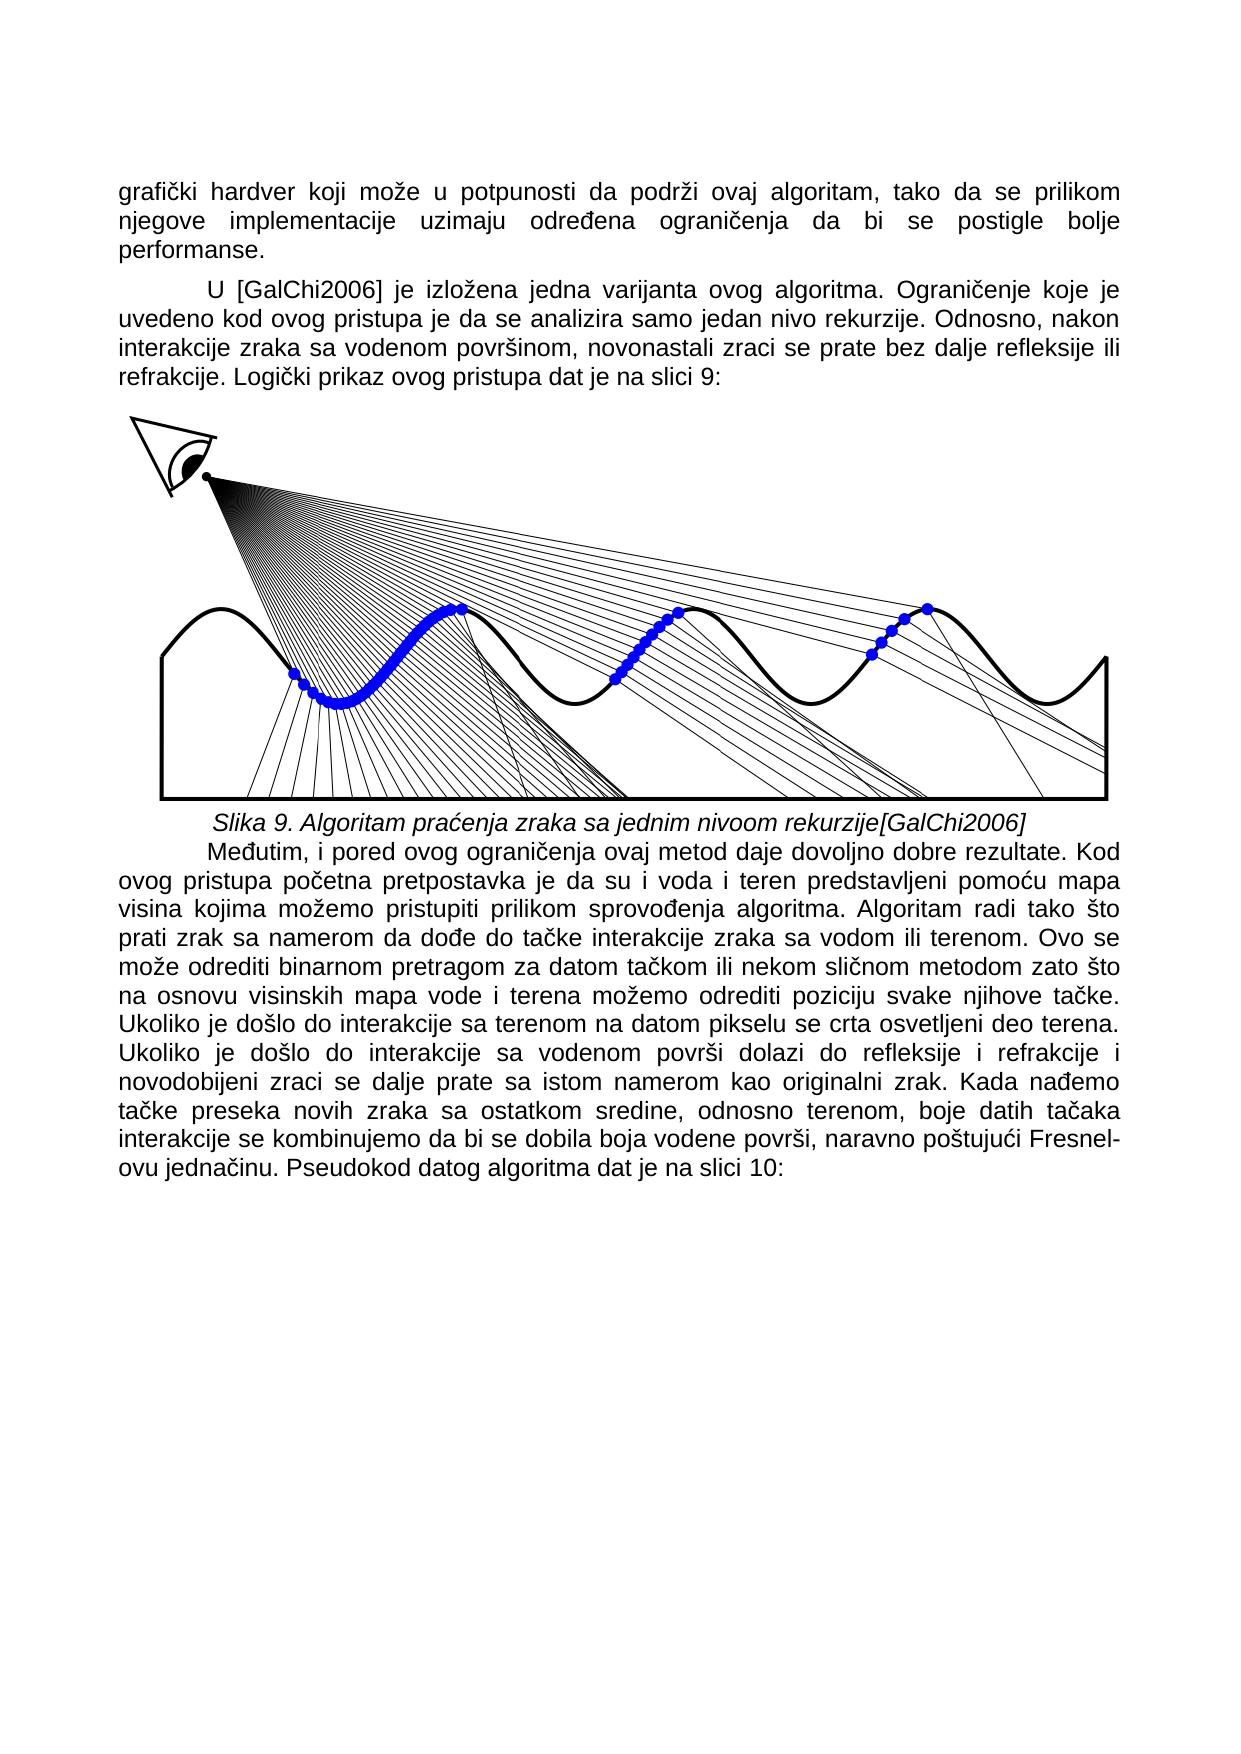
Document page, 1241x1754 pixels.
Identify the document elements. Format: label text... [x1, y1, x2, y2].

text grafički hardver koji može u potpunosti da podrži ovaj algoritam, tako da se prilikom njegove implementacije uzimaju određena ograničenja da bi se postigle bolje performanse. [118, 177, 1122, 263]
text U [GalChi2006] je izložena jedna varijanta ovog algoritma. Ograničenje koje je uvedeno kod ovog pristupa je da se analizira samo jedan nivo rekurzije. Odnosno, nakon interakcije zraka sa vodenom površinom, novonastali zraci se prate bez dalje refleksije ili refrakcije. Logički prikaz ovog pristupa dat je na slici 9: [118, 275, 1122, 390]
text Međutim, i pored ovog ograničenja ovaj metod daje dovoljno dobre rezultate. Kod ovog pristupa početna pretpostavka je da su i voda i teren predstavljeni pomoću mapa visina kojima možemo pristupiti prilikom sprovođenja algoritma. Algoritam radi tako što prati zrak sa namerom da dođe do tačke interakcije zraka sa vodom ili terenom. Ovo se može odrediti binarnom pretragom za datom tačkom ili nekom sličnom metodom zato što na osnovu visinskih mapa vode i terena možemo odrediti poziciju svake njihove tačke. Ukoliko je došlo do interakcije sa terenom na datom pikselu se crta osvetljeni deo terena. Ukoliko je došlo do interakcije sa vodenom površi dolazi do refleksije i refrakcije i novodobijeni zraci se dalje prate sa istom namerom kao originalni zrak. Kada nađemo tačke preseka novih zraka sa ostatkom sredine, odnosno terenom, boje datih tačaka interakcije se kombinujemo da bi se dobila boja vodene površi, naravno poštujući Fresnel-ovu jednačinu. Pseudokod datog algoritma dat je na slici 10: [118, 837, 1122, 1182]
picture [118, 408, 1123, 809]
text Slika 9. Algoritam praćenja zraka sa jednim nivoom rekurzije[GalChi2006] [118, 809, 1122, 837]
